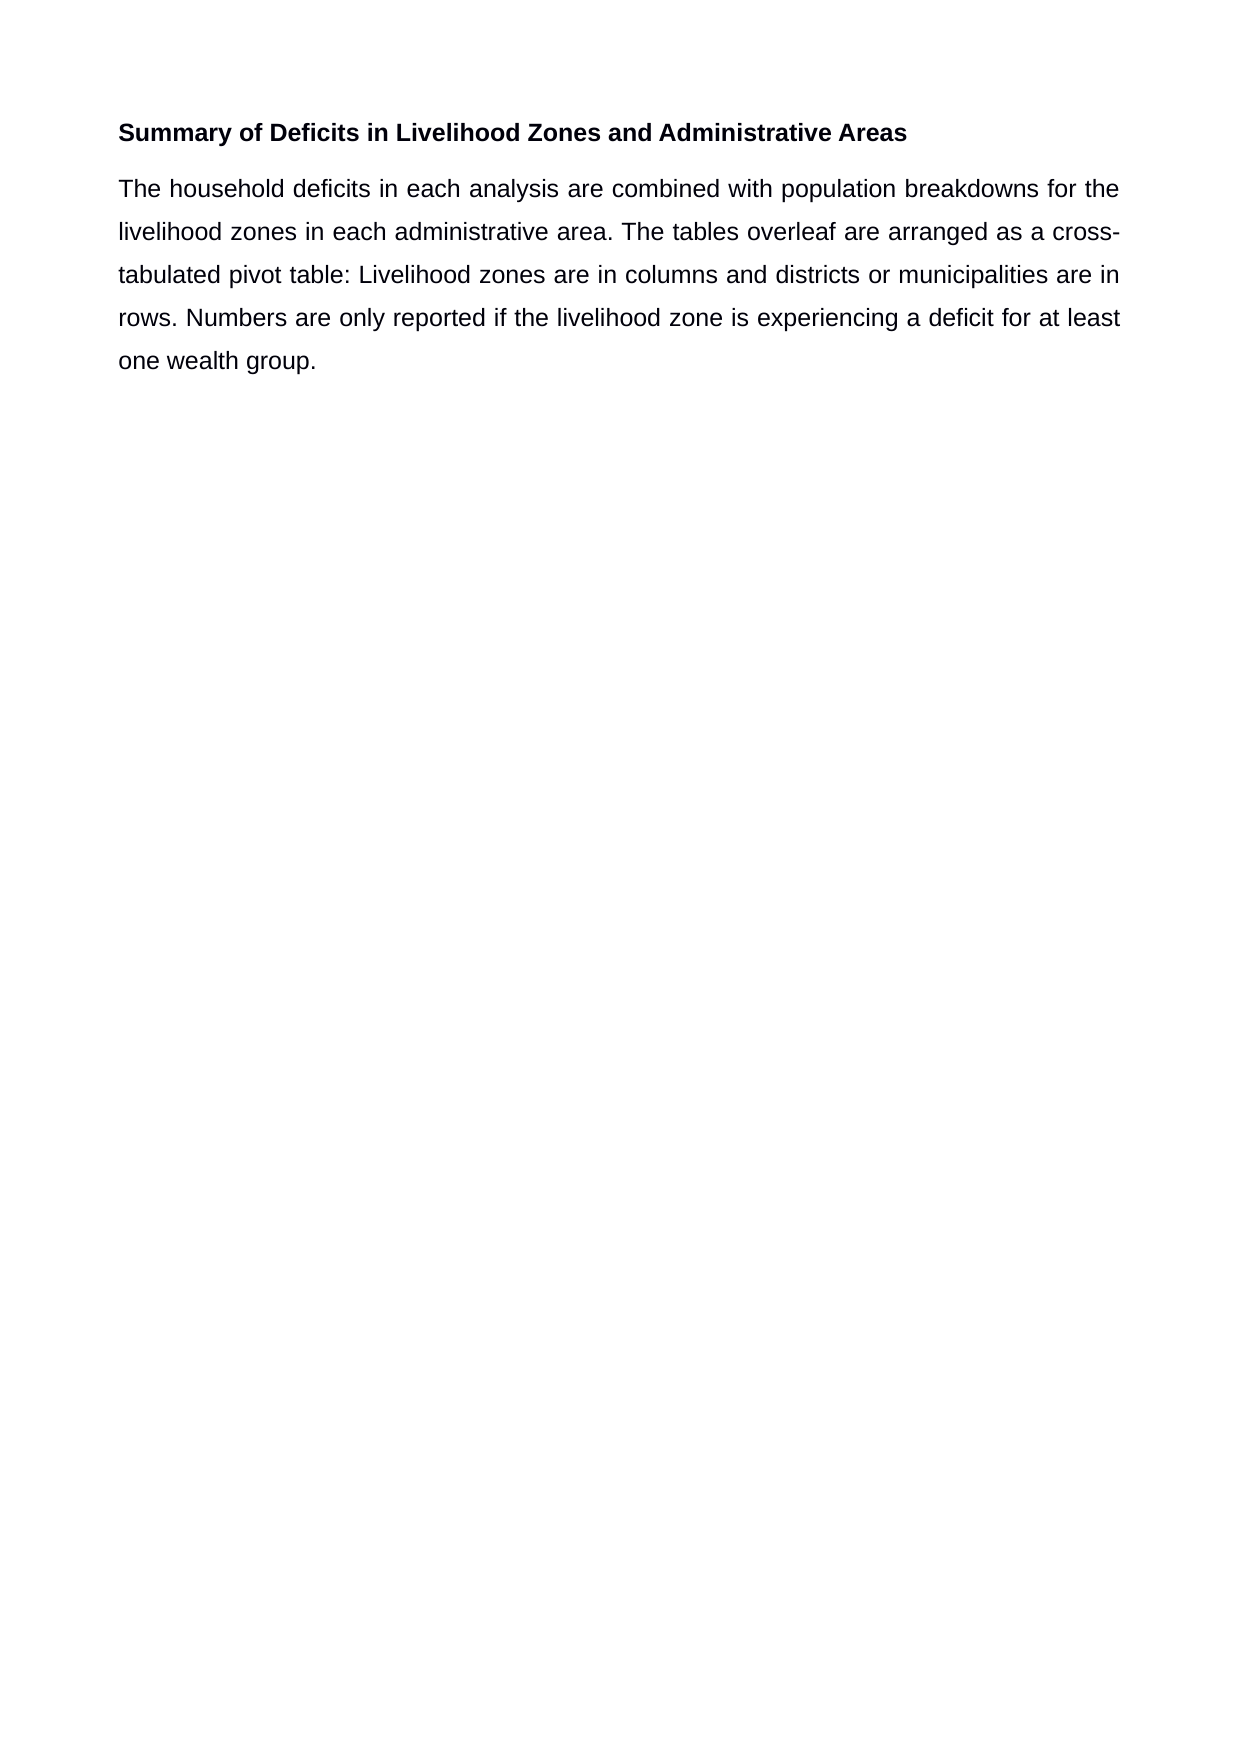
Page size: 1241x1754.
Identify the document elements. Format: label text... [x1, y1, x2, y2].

subtitle Summary of Deficits in Livelihood Zones and Administrative Areas [118, 118, 1122, 147]
text The household deficits in each analysis are combined with population breakdowns for the livelihood zones in each administrative area. The tables overleaf are arranged as a cross-tabulated pivot table: Livelihood zones are in columns and districts or municipalities are in rows. Numbers are only reported if the livelihood zone is experiencing a deficit for at least one wealth group. [118, 174, 1122, 375]
